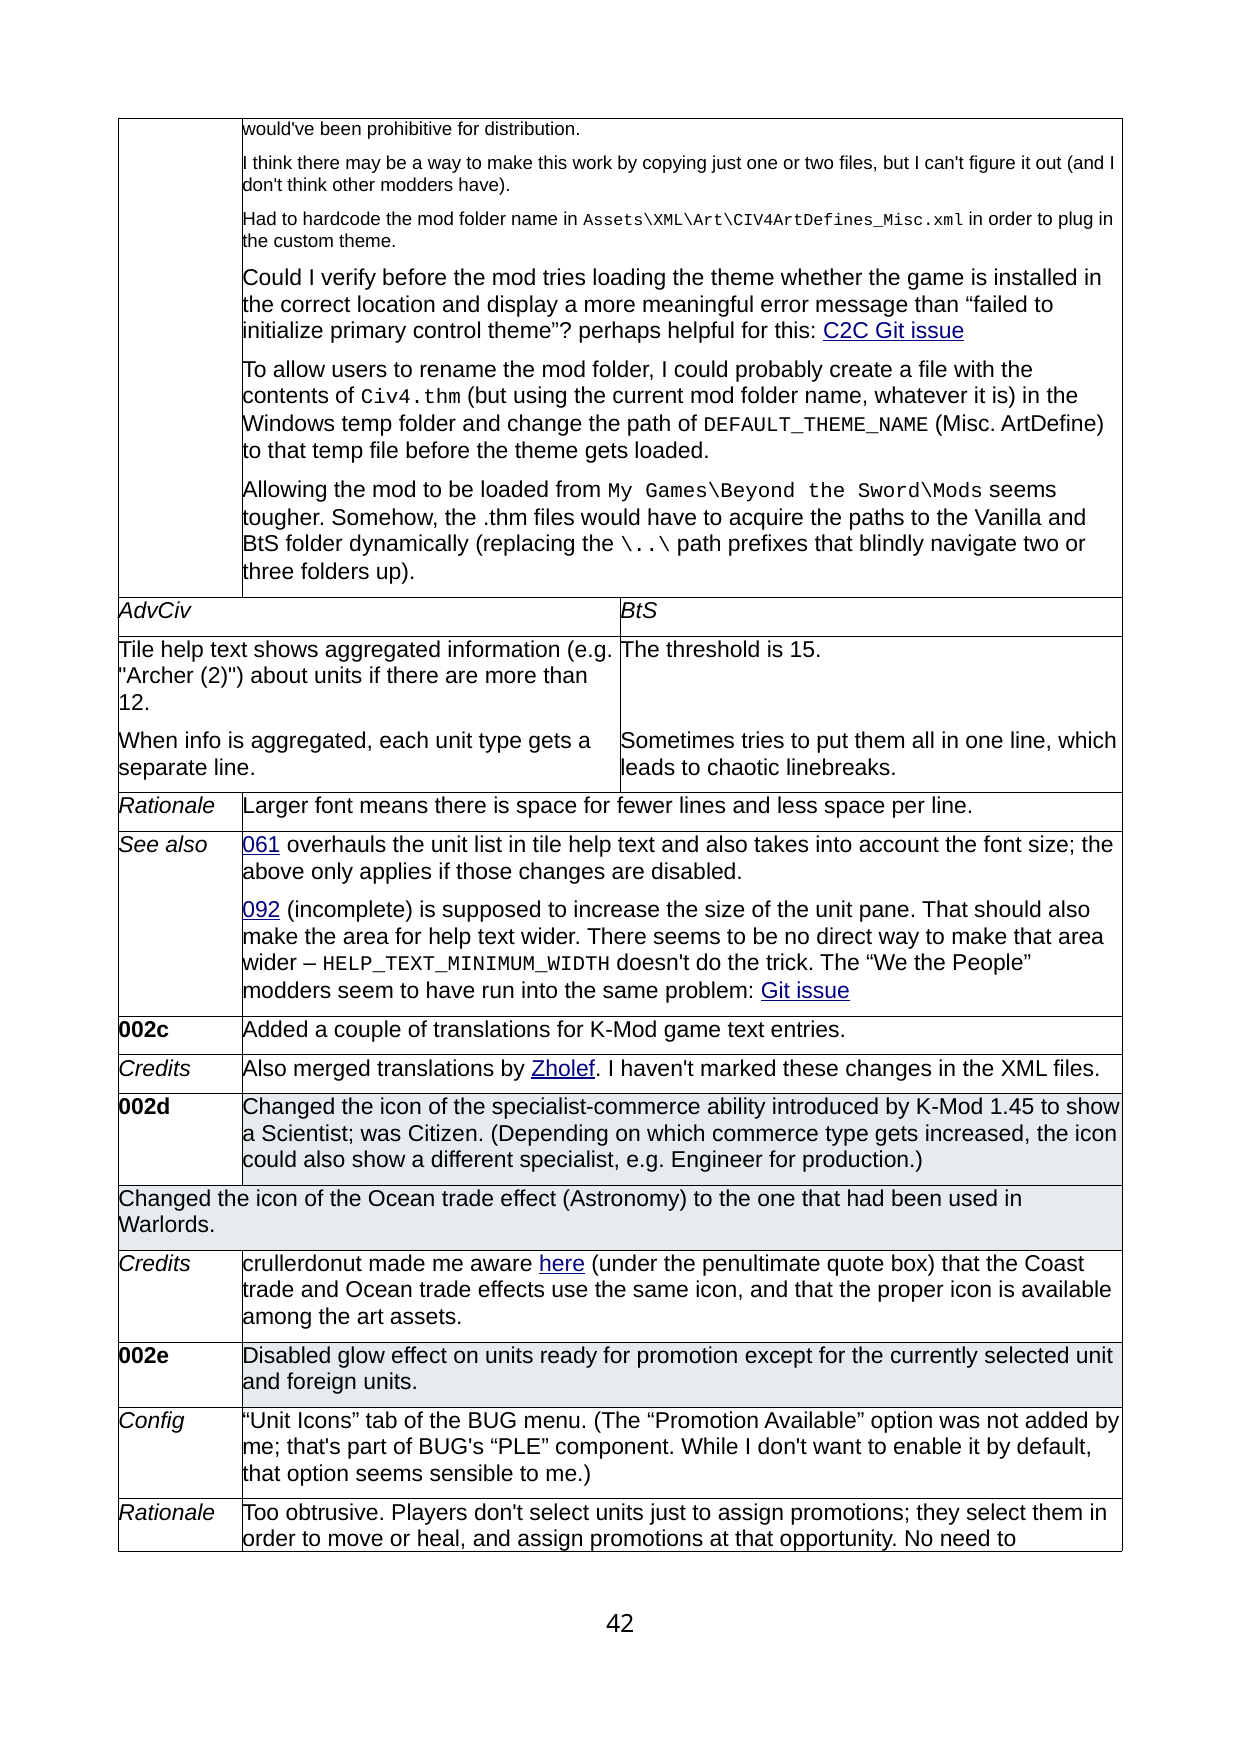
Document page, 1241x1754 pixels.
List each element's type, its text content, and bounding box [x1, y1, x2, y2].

table_cell Disabled glow effect on units ready for promotion except for the currently selected unit and foreign units. [243, 1343, 1122, 1407]
table_cell The threshold is 15. Sometimes tries to put them all in one line, which leads to chaotic linebreaks. [621, 637, 1122, 792]
table_cell BtS [621, 598, 1122, 636]
table_cell Too obtrusive. Players don't select units just to assign promotions; they select them in order to move or heal, and assign promotions at that opportunity. No need to [243, 1499, 1122, 1551]
table_cell Credits [119, 1055, 242, 1093]
table_cell Changed the icon of the Ocean trade effect (Astronomy) to the one that had been used in Warlords. [119, 1186, 1122, 1250]
table_cell Rationale [119, 793, 242, 831]
table_cell AdvCiv [119, 598, 620, 636]
table_cell See also [119, 832, 242, 1016]
table_cell Also merged translations by Zholef. I haven't marked these changes in the XML files. [243, 1055, 1122, 1093]
table_cell 002d [119, 1094, 242, 1185]
table_cell “Unit Icons” tab of the BUG menu. (The “Promotion Available” option was not added by me; that's part of BUG's “PLE” component. While I don't want to enable it by default, that option seems sensible to me.) [243, 1408, 1122, 1498]
table_cell Credits [119, 1251, 242, 1342]
table_cell 002e [119, 1343, 242, 1407]
table_cell Added a couple of translations for K-Mod game text entries. [243, 1017, 1122, 1054]
table_cell Rationale [119, 1499, 242, 1551]
table_cell Changed the icon of the specialist-commerce ability introduced by K-Mod 1.45 to show a Scientist; was Citizen. (Depending on which commerce type gets increased, the icon could also show a different specialist, e.g. Engineer for production.) [243, 1094, 1122, 1185]
table_cell 002c [119, 1017, 242, 1054]
table_cell [119, 119, 242, 597]
table_cell 061 overhauls the unit list in tile help text and also takes into account the font size; the above only applies if those changes are disabled. 092 (incomplete) is supposed to increase the size of the unit pane. That should also make the area for help text wider. There seems to be no direct way to make that area wider – HELP_TEXT_MINIMUM_WIDTH doesn't do the trick. The “We the People” modders seem to have run into the same problem: Git issue [243, 832, 1122, 1016]
table_cell Tile help text shows aggregated information (e.g. "Archer (2)") about units if there are more than 12. When info is aggregated, each unit type gets a separate line. [119, 637, 620, 792]
table_cell crullerdonut made me aware here (under the penultimate quote box) that the Coast trade and Ocean trade effects use the same icon, and that the proper icon is available among the art assets. [243, 1251, 1122, 1342]
table_cell Config [119, 1408, 242, 1498]
table_cell would've been prohibitive for distribution. I think there may be a way to make this work by copying just one or two files, but I can't figure it out (and I don't think other modders have). Had to hardcode the mod folder name in Assets\XML\Art\CIV4ArtDefines_Misc.xml in order to plug in the custom theme. Could I verify before the mod tries loading the theme whether the game is installed in the correct location and display a more meaningful error message than “failed to initialize primary control theme”? perhaps helpful for this: C2C Git issue To allow users to rename the mod folder, I could probably create a file with the contents of Civ4.thm (but using the current mod folder name, whatever it is) in the Windows temp folder and change the path of DEFAULT_THEME_NAME (Misc. ArtDefine) to that temp file before the theme gets loaded. Allowing the mod to be loaded from My Games\Beyond the Sword\Mods seems tougher. Somehow, the .thm files would have to acquire the paths to the Vanilla and BtS folder dynamically (replacing the \..\ path prefixes that blindly navigate two or three folders up). [243, 119, 1122, 597]
table_cell Larger font means there is space for fewer lines and less space per line. [243, 793, 1122, 831]
